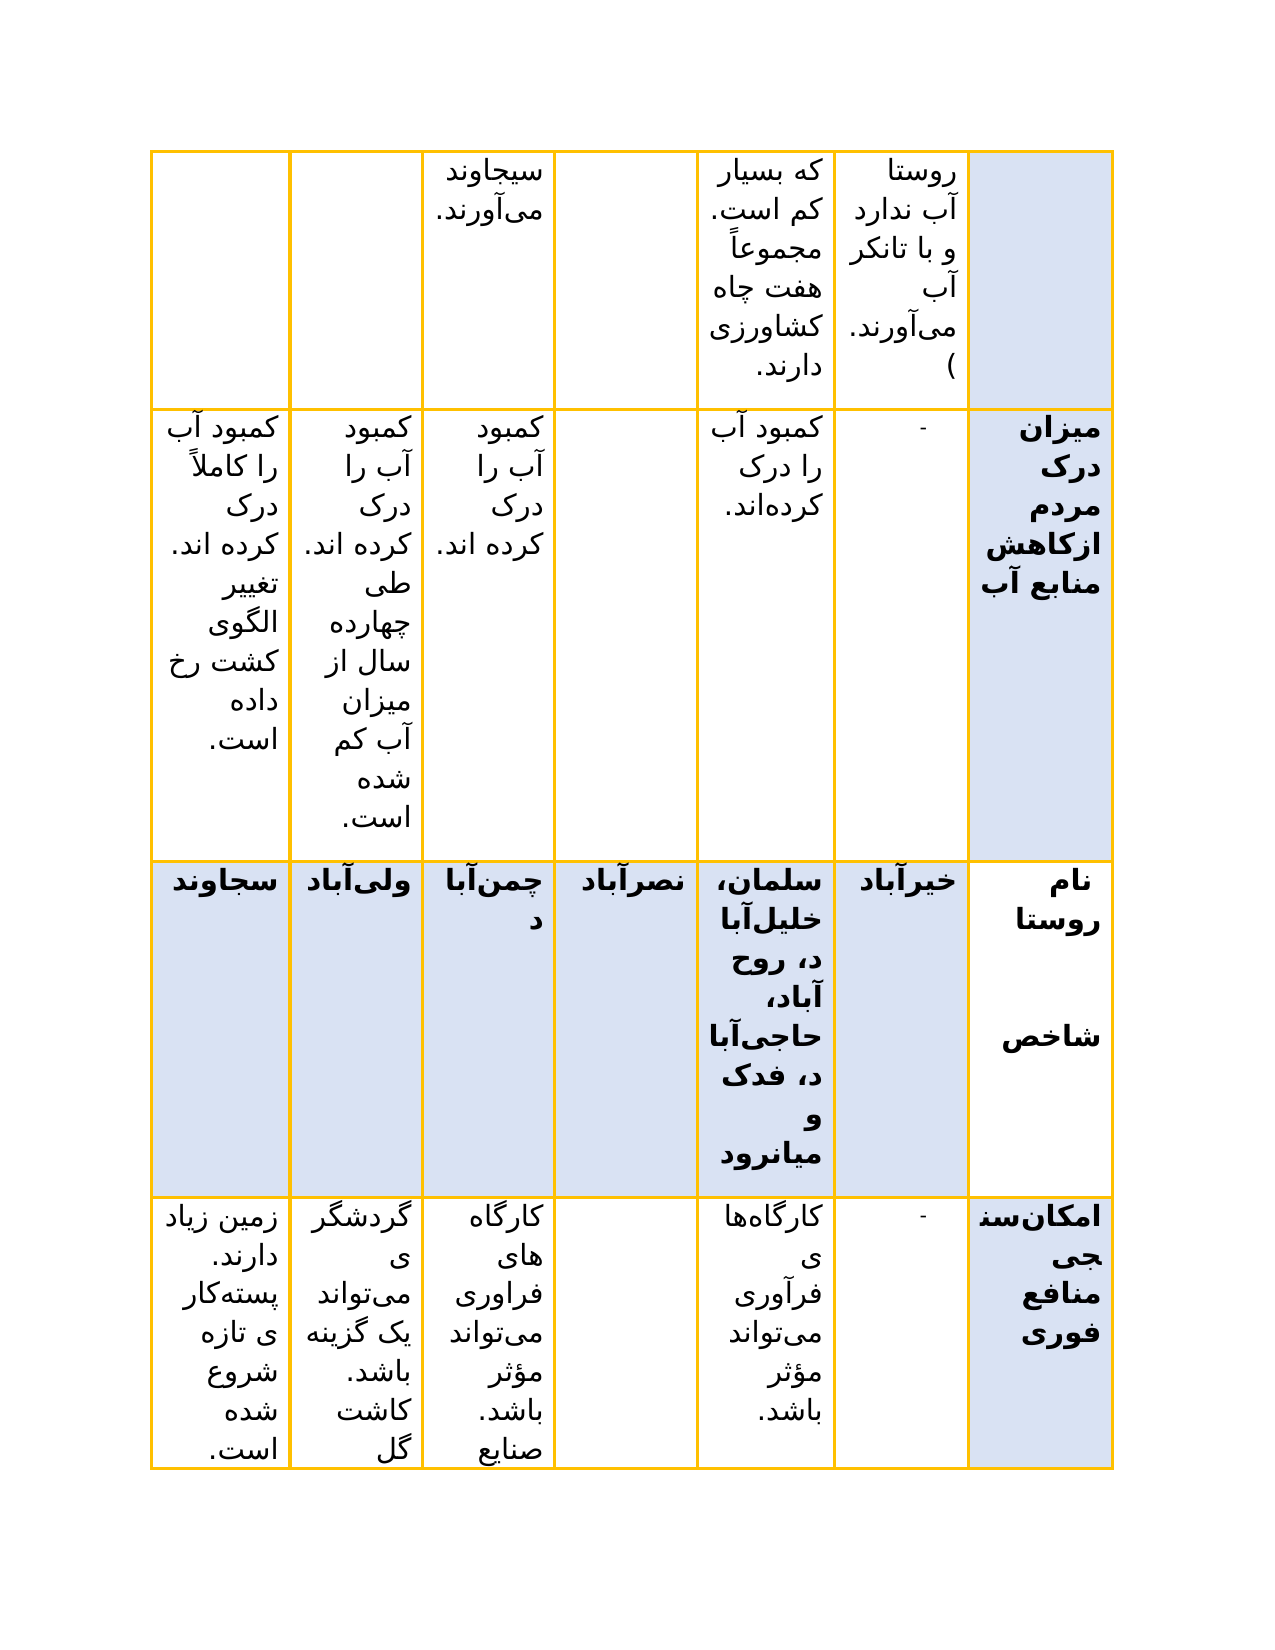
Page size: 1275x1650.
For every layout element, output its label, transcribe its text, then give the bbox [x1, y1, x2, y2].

table_cell [836, 1199, 967, 1467]
table_cell چمن‌آباد [424, 863, 553, 1196]
table_cell کمبود آب را درک کرده اند. طی چهارده سال از میزان آب کم شده است. [292, 411, 421, 860]
table_cell روستا آب ندارد و با تانکر آب می‌آورند.) [836, 153, 967, 408]
table_cell کمبود آب را کاملاً درک کرده اند. تغییر الگوی کشت رخ داده است. [153, 411, 288, 860]
table_cell [153, 153, 288, 408]
table_cell نام روستا شاخص [970, 863, 1111, 1196]
table_cell [292, 153, 421, 408]
table_cell سیجاوند می‌آورند. [424, 153, 553, 408]
table_cell ولی‌آباد [292, 863, 421, 1196]
table_cell سجاوند [153, 863, 288, 1196]
table_cell [556, 153, 696, 408]
table_cell امکان‌سنجی منافع فوری [970, 1199, 1111, 1467]
table_cell زمین زیاد دارند. پسته‌کاری تازه شروع شده است. [153, 1199, 288, 1467]
table_cell کمبود آب را درک کرده‌اند. [699, 411, 833, 860]
table_cell [970, 153, 1111, 408]
table_cell [556, 411, 696, 860]
table_cell کارگاه‌های فرآوری می‌تواند مؤثر باشد. [699, 1199, 833, 1467]
table_cell خیرآباد [836, 863, 967, 1196]
table_cell کارگاه های فراوری می‌تواند مؤثر باشد. صنایع [424, 1199, 553, 1467]
table_cell [836, 411, 967, 860]
table_cell کمبود آب را درک کرده اند. [424, 411, 553, 860]
table_cell [556, 1199, 696, 1467]
table_cell گردشگری می‌تواند یک گزینه باشد. کاشت گل [292, 1199, 421, 1467]
table_cell که بسیار کم است. مجموعاً هفت چاه کشاورزی دارند. [699, 153, 833, 408]
table_cell میزان درک مردم ازکاهش منابع آب [970, 411, 1111, 860]
table_cell سلمان، خلیل‌آباد، روح آباد، حاجی‌آباد، فدک و میانرود [699, 863, 833, 1196]
table_cell نصرآباد [556, 863, 696, 1196]
